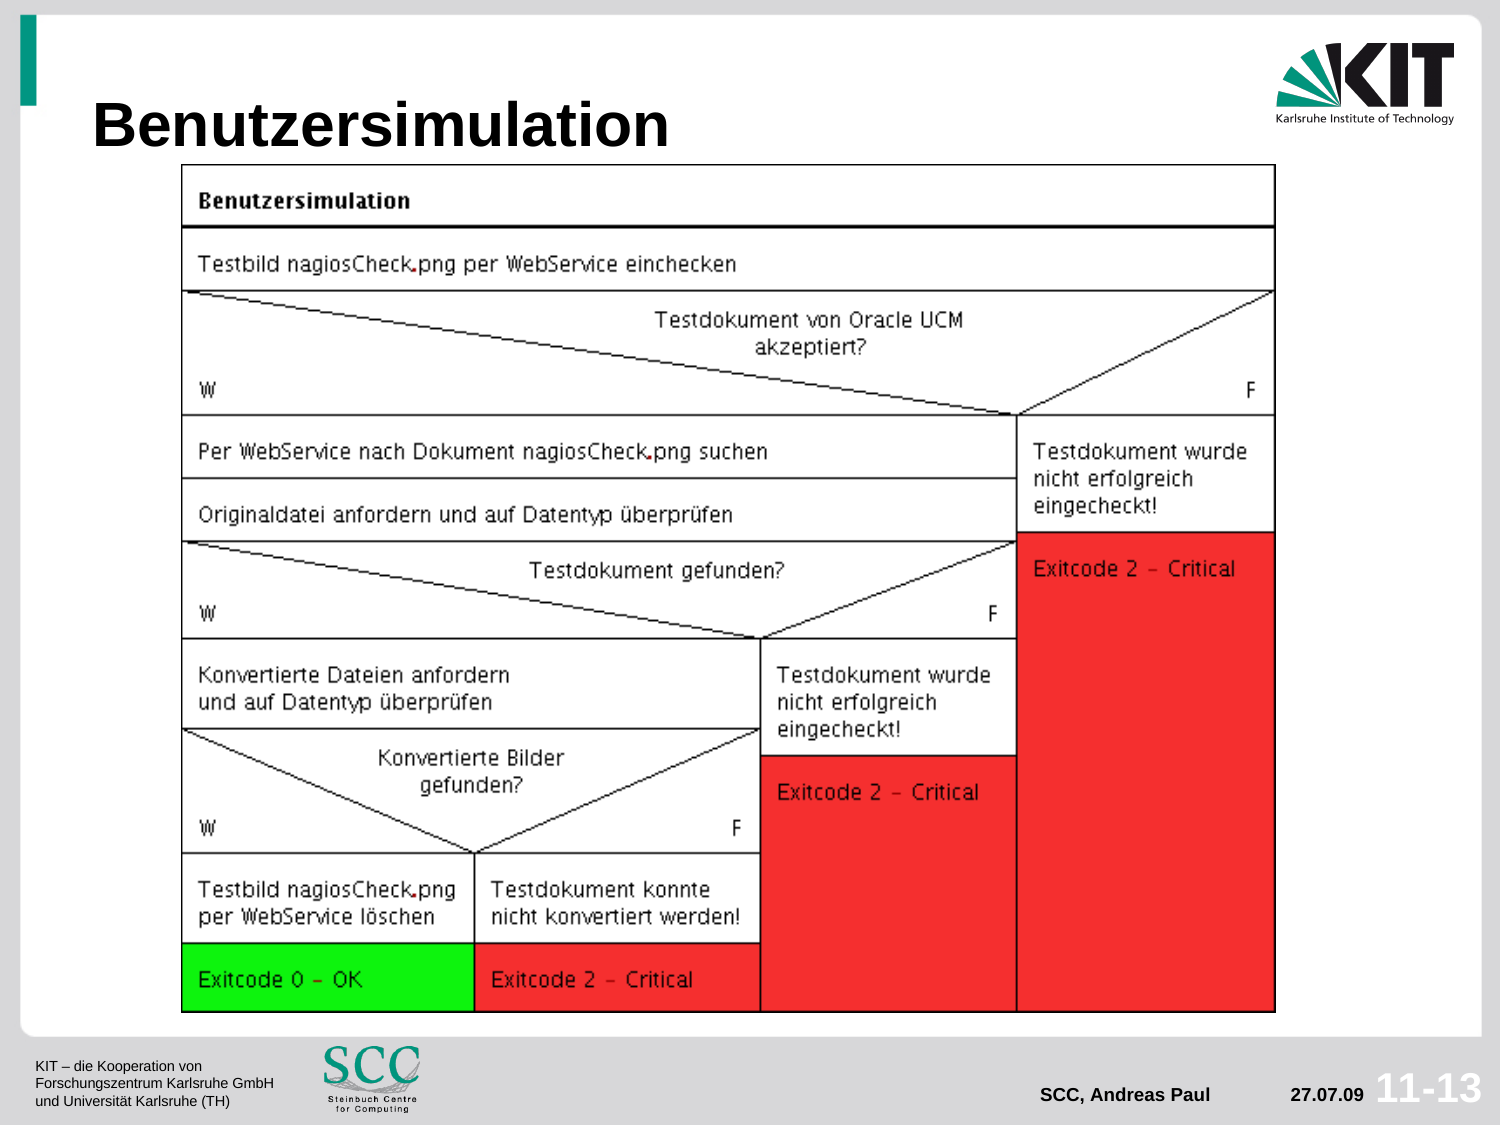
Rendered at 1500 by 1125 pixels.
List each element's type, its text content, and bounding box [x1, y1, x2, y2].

title Benutzersimulation [92, 56, 1147, 192]
picture [0, 0, 1500, 1125]
